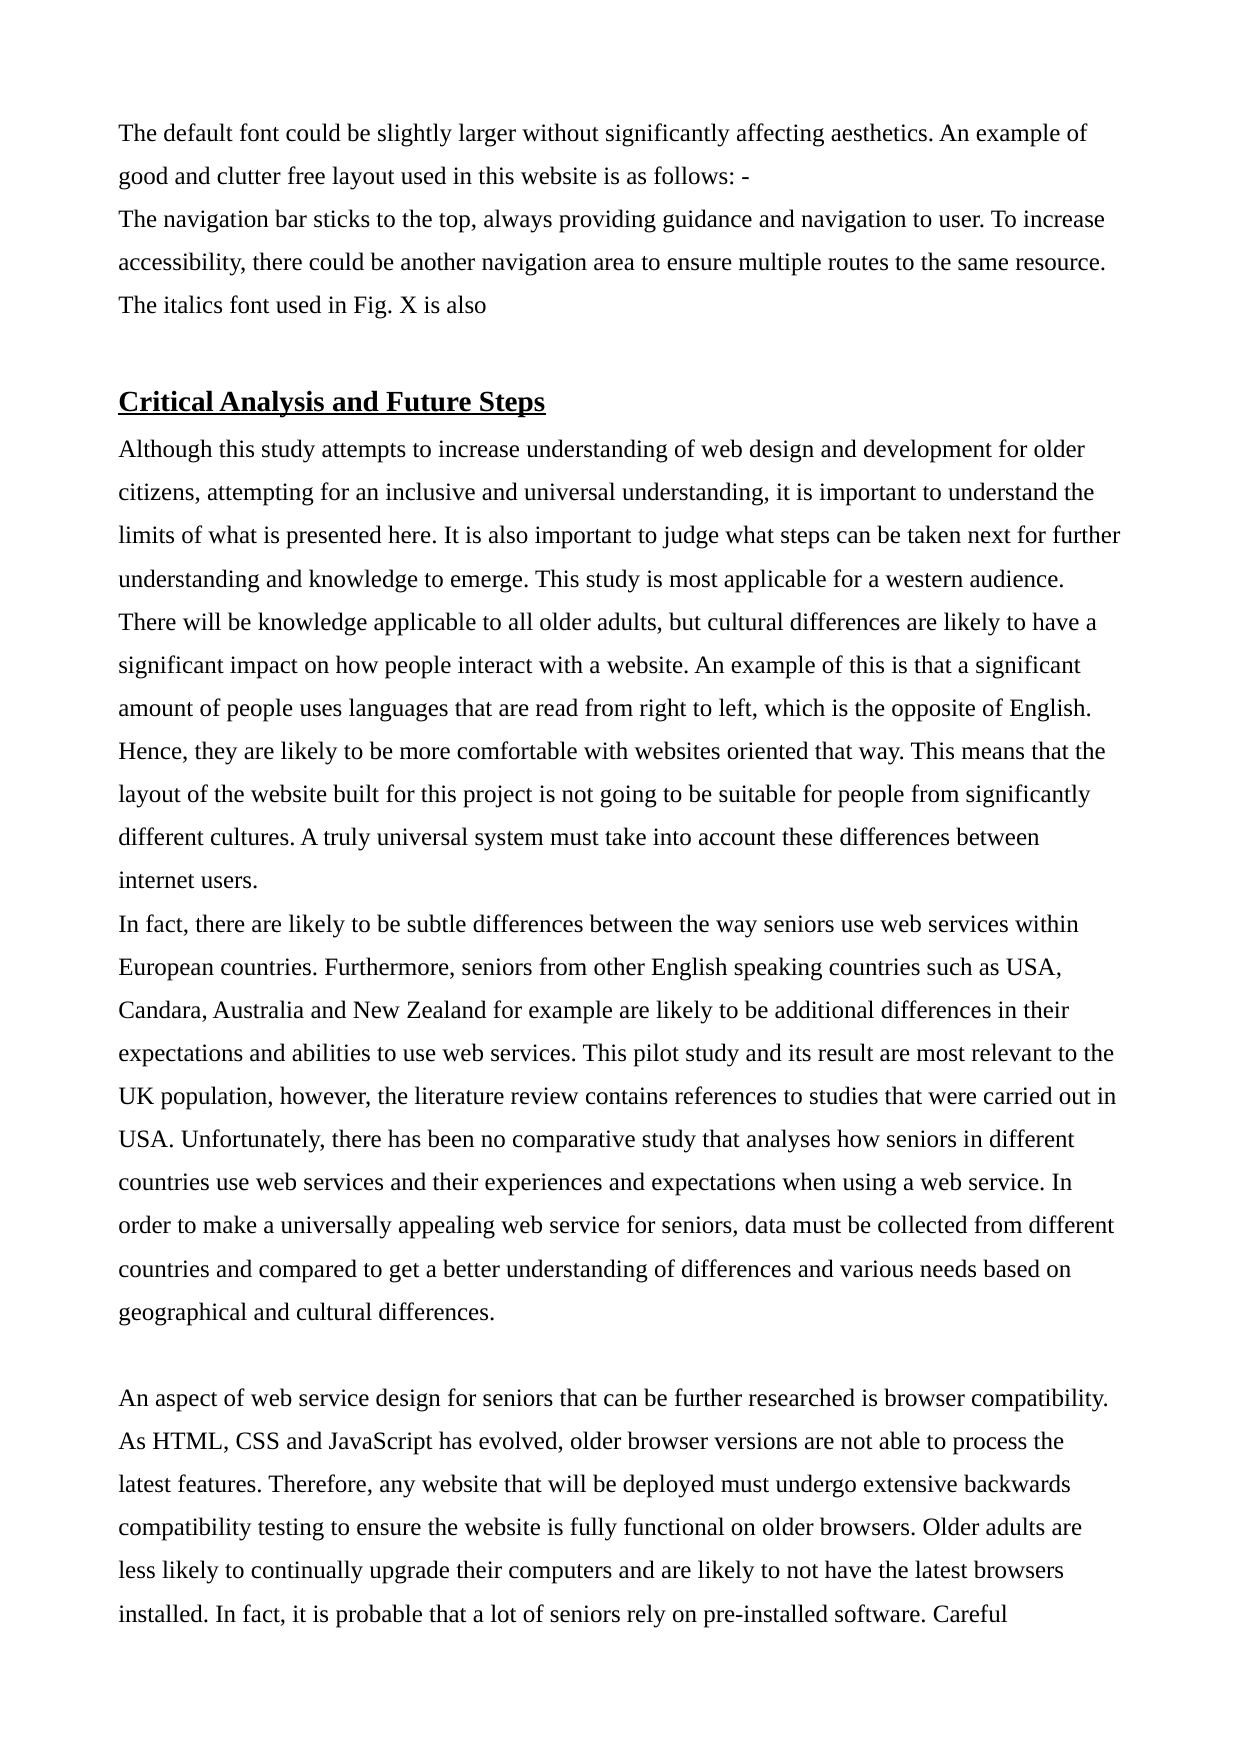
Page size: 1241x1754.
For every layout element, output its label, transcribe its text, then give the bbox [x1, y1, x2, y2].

text The default font could be slightly larger without significantly affecting aesthetics. An example of good and clutter free layout used in this website is as follows: - [118, 118, 1122, 190]
text Although this study attempts to increase understanding of web design and development for older citizens, attempting for an inclusive and universal understanding, it is important to understand the limits of what is presented here. It is also important to judge what steps can be taken next for further understanding and knowledge to emerge. This study is most applicable for a western audience. There will be knowledge applicable to all older adults, but cultural differences are likely to have a significant impact on how people interact with a website. An example of this is that a significant amount of people uses languages that are read from right to left, which is the opposite of English. Hence, they are likely to be more comfortable with websites oriented that way. This means that the layout of the website built for this project is not going to be suitable for people from significantly different cultures. A truly universal system must take into account these differences between internet users. [118, 434, 1122, 894]
text Critical Analysis and Future Steps [118, 384, 1122, 418]
text The navigation bar sticks to the top, always providing guidance and navigation to user. To increase accessibility, there could be another navigation area to ensure multiple routes to the same resource. The italics font used in Fig. X is also [118, 204, 1122, 319]
text An aspect of web service design for seniors that can be further researched is browser compatibility. As HTML, CSS and JavaScript has evolved, older browser versions are not able to process the latest features. Therefore, any website that will be deployed must undergo extensive backwards compatibility testing to ensure the website is fully functional on older browsers. Older adults are less likely to continually upgrade their computers and are likely to not have the latest browsers installed. In fact, it is probable that a lot of seniors rely on pre-installed software. Careful [118, 1383, 1122, 1627]
text In fact, there are likely to be subtle differences between the way seniors use web services within European countries. Furthermore, seniors from other English speaking countries such as USA, Candara, Australia and New Zealand for example are likely to be additional differences in their expectations and abilities to use web services. This pilot study and its result are most relevant to the UK population, however, the literature review contains references to studies that were carried out in USA. Unfortunately, there has been no comparative study that analyses how seniors in different countries use web services and their experiences and expectations when using a web service. In order to make a universally appealing web service for seniors, data must be collected from different countries and compared to get a better understanding of differences and various needs based on geographical and cultural differences. [118, 909, 1122, 1326]
